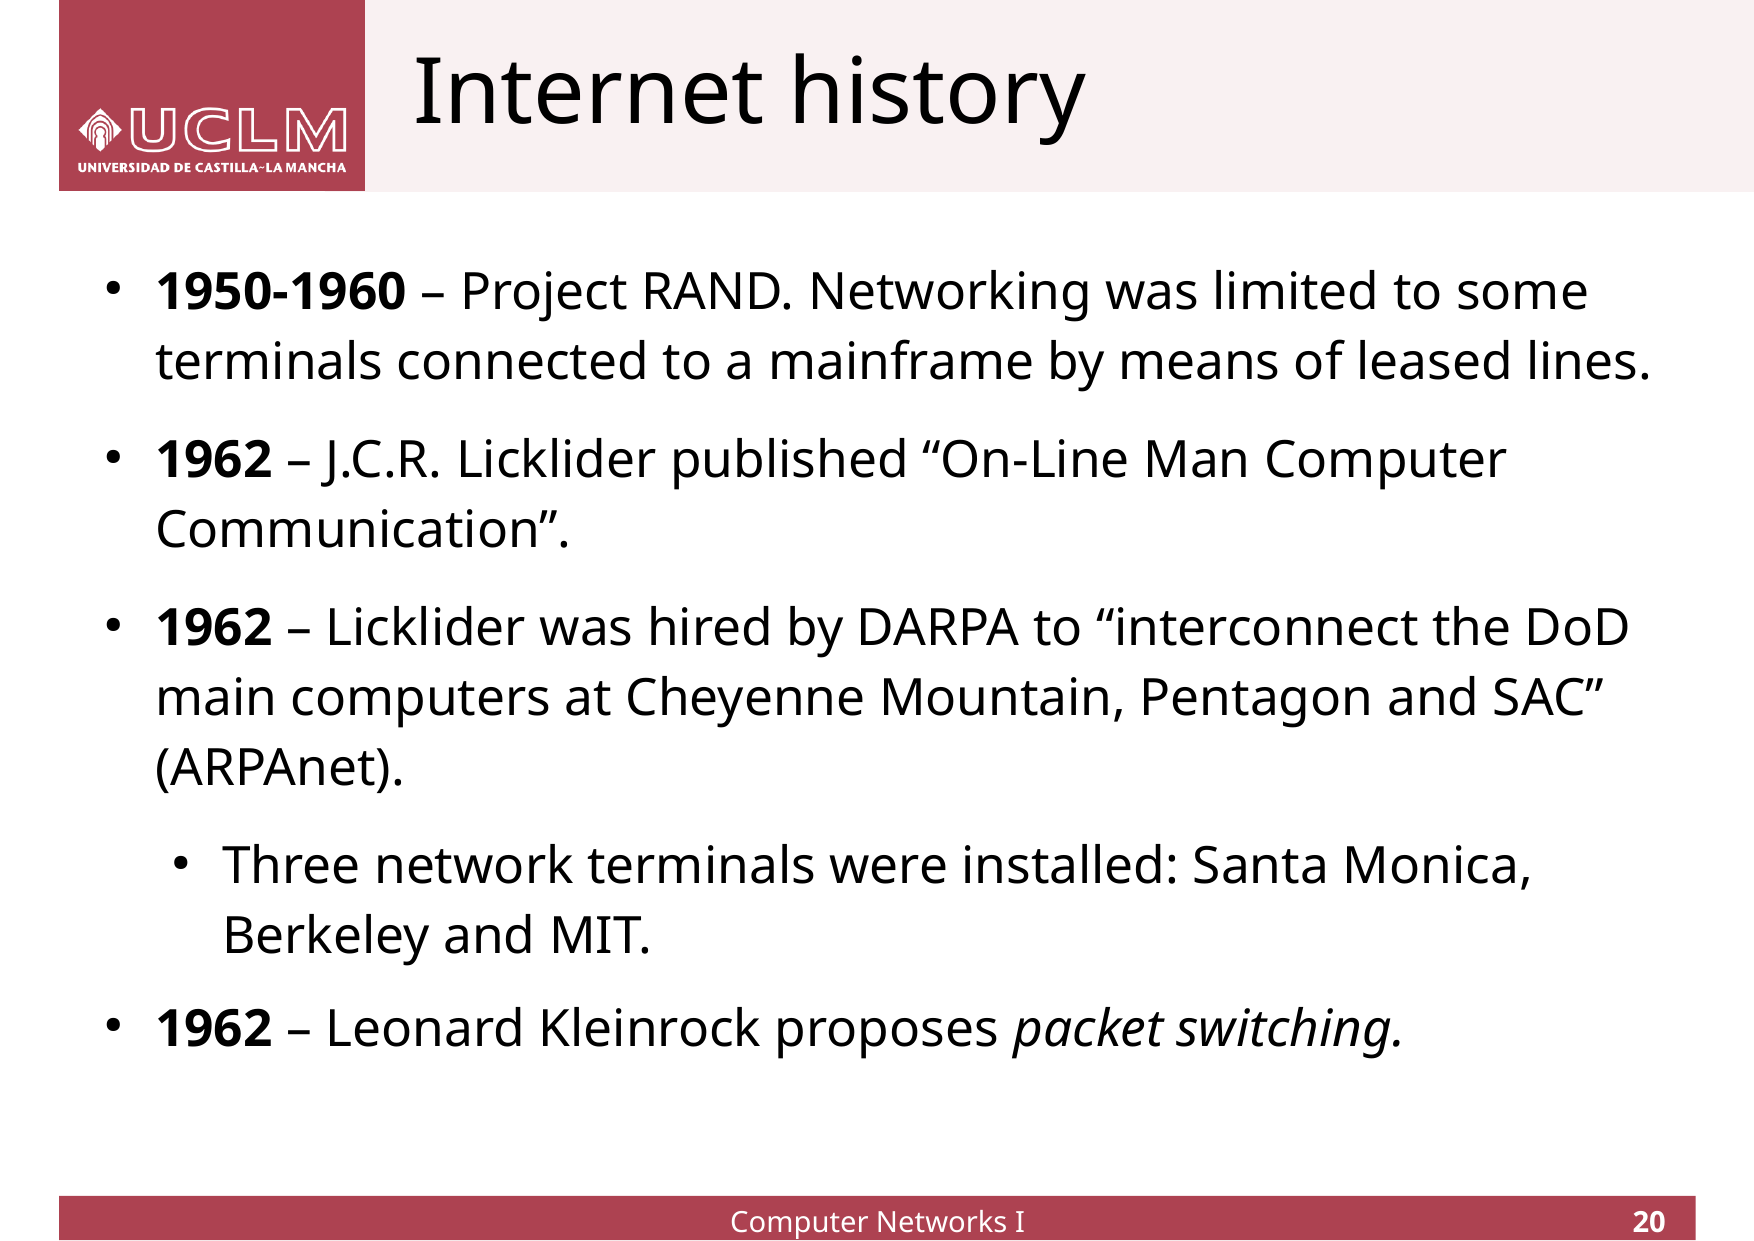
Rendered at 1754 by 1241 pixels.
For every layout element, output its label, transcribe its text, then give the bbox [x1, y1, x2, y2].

picture [59, 0, 365, 191]
title Internet history [413, 0, 1667, 198]
list 1950-1960 – Project RAND. Networking was limited to some terminals connected to a mainframe by means of leased lines. 1962 – J.C.R. Licklider published “On-Line Man Computer Communication”. 1962 – Licklider was hired by DARPA to “interconnect the DoD main computers at Cheyenne Mountain, Pentagon and SAC” (ARPAnet). Three network terminals were installed: Santa Monica, Berkeley and MIT. 1962 – Leonard Kleinrock proposes packet switching. [87, 254, 1667, 1074]
